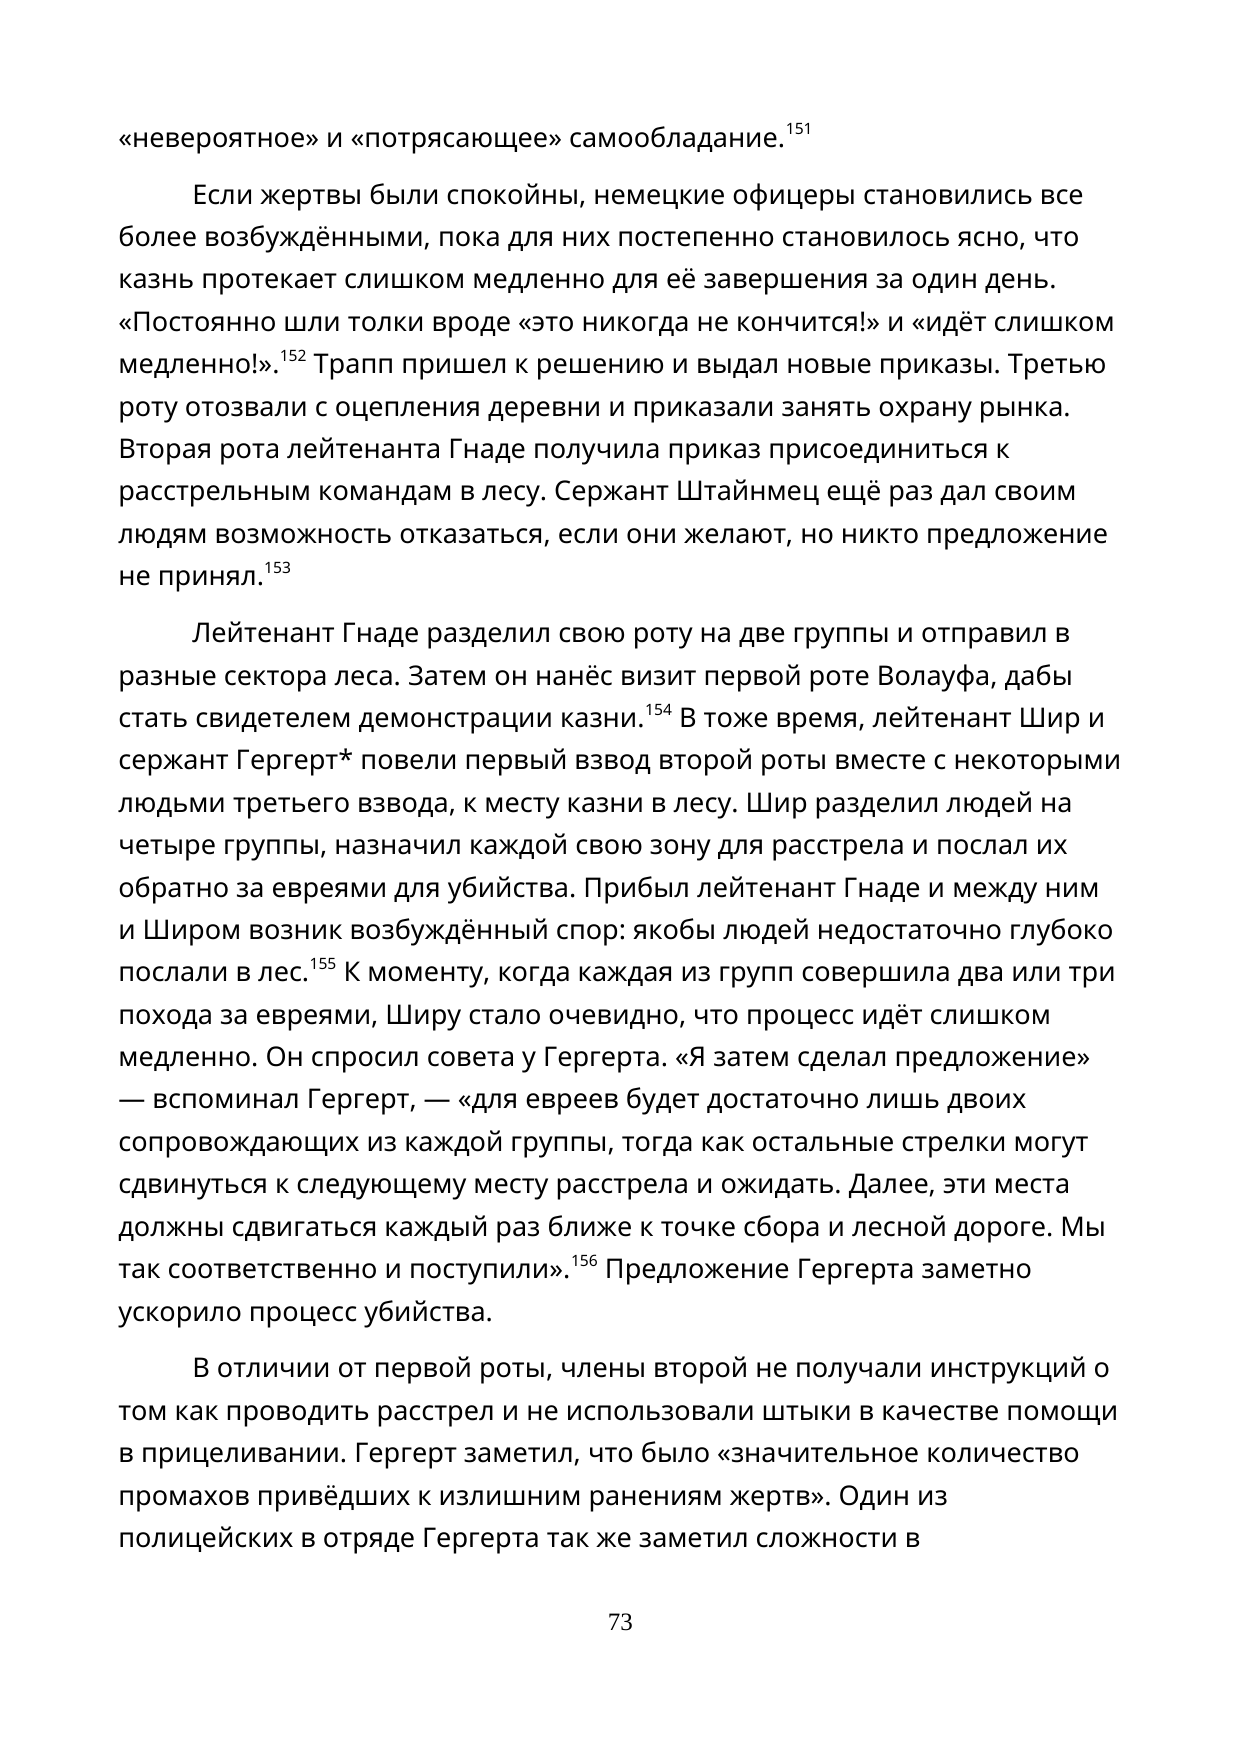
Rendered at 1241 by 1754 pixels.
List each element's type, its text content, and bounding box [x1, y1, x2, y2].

text Если жертвы были спокойны, немецкие офицеры становились все более возбуждёнными, пока для них постепенно становилось ясно, что казнь протекает слишком медленно для её завершения за один день. «Постоянно шли толки вроде «это никогда не кончится!» и «идёт слишком медленно!». Трапп пришел к решению и выдал новые приказы. Третью роту отозвали с оцепления деревни и приказали занять охрану рынка. Вторая рота лейтенанта Гнаде получила приказ присоединиться к расстрельным командам в лесу. Сержант Штайнмец ещё раз дал своим людям возможность отказаться, если они желают, но никто предложение не принял. [118, 175, 1122, 593]
text Лейтенант Гнаде разделил свою роту на две группы и отправил в разные сектора леса. Затем он нанёс визит первой роте Волауфа, дабы стать свидетелем демонстрации казни. В тоже время, лейтенант Шир и сержант Гергерт* повели первый взвод второй роты вместе с некоторыми людьми третьего взвода, к месту казни в лесу. Шир разделил людей на четыре группы, назначил каждой свою зону для расстрела и послал их обратно за евреями для убийства. Прибыл лейтенант Гнаде и между ним и Широм возник возбуждённый спор: якобы людей недостаточно глубоко послали в лес. К моменту, когда каждая из групп совершила два или три похода за евреями, Ширу стало очевидно, что процесс идёт слишком медленно. Он спросил совета у Гергерта. «Я затем сделал предложение» — вспоминал Гергерт, — «для евреев будет достаточно лишь двоих сопровождающих из каждой группы, тогда как остальные стрелки могут сдвинуться к следующему месту расстрела и ожидать. Далее, эти места должны сдвигаться каждый раз ближе к точке сбора и лесной дороге. Мы так соответственно и поступили». Предложение Гергерта заметно ускорило процесс убийства. [118, 614, 1122, 1329]
text «невероятное» и «потрясающее» самообладание. [118, 118, 1122, 155]
text В отличии от первой роты, члены второй не получали инструкций о том как проводить расстрел и не использовали штыки в качестве помощи в прицеливании. Гергерт заметил, что было «значительное количество промахов привёдших к излишним ранениям жертв». Один из полицейских в отряде Гергерта так же заметил сложности в [118, 1349, 1122, 1555]
